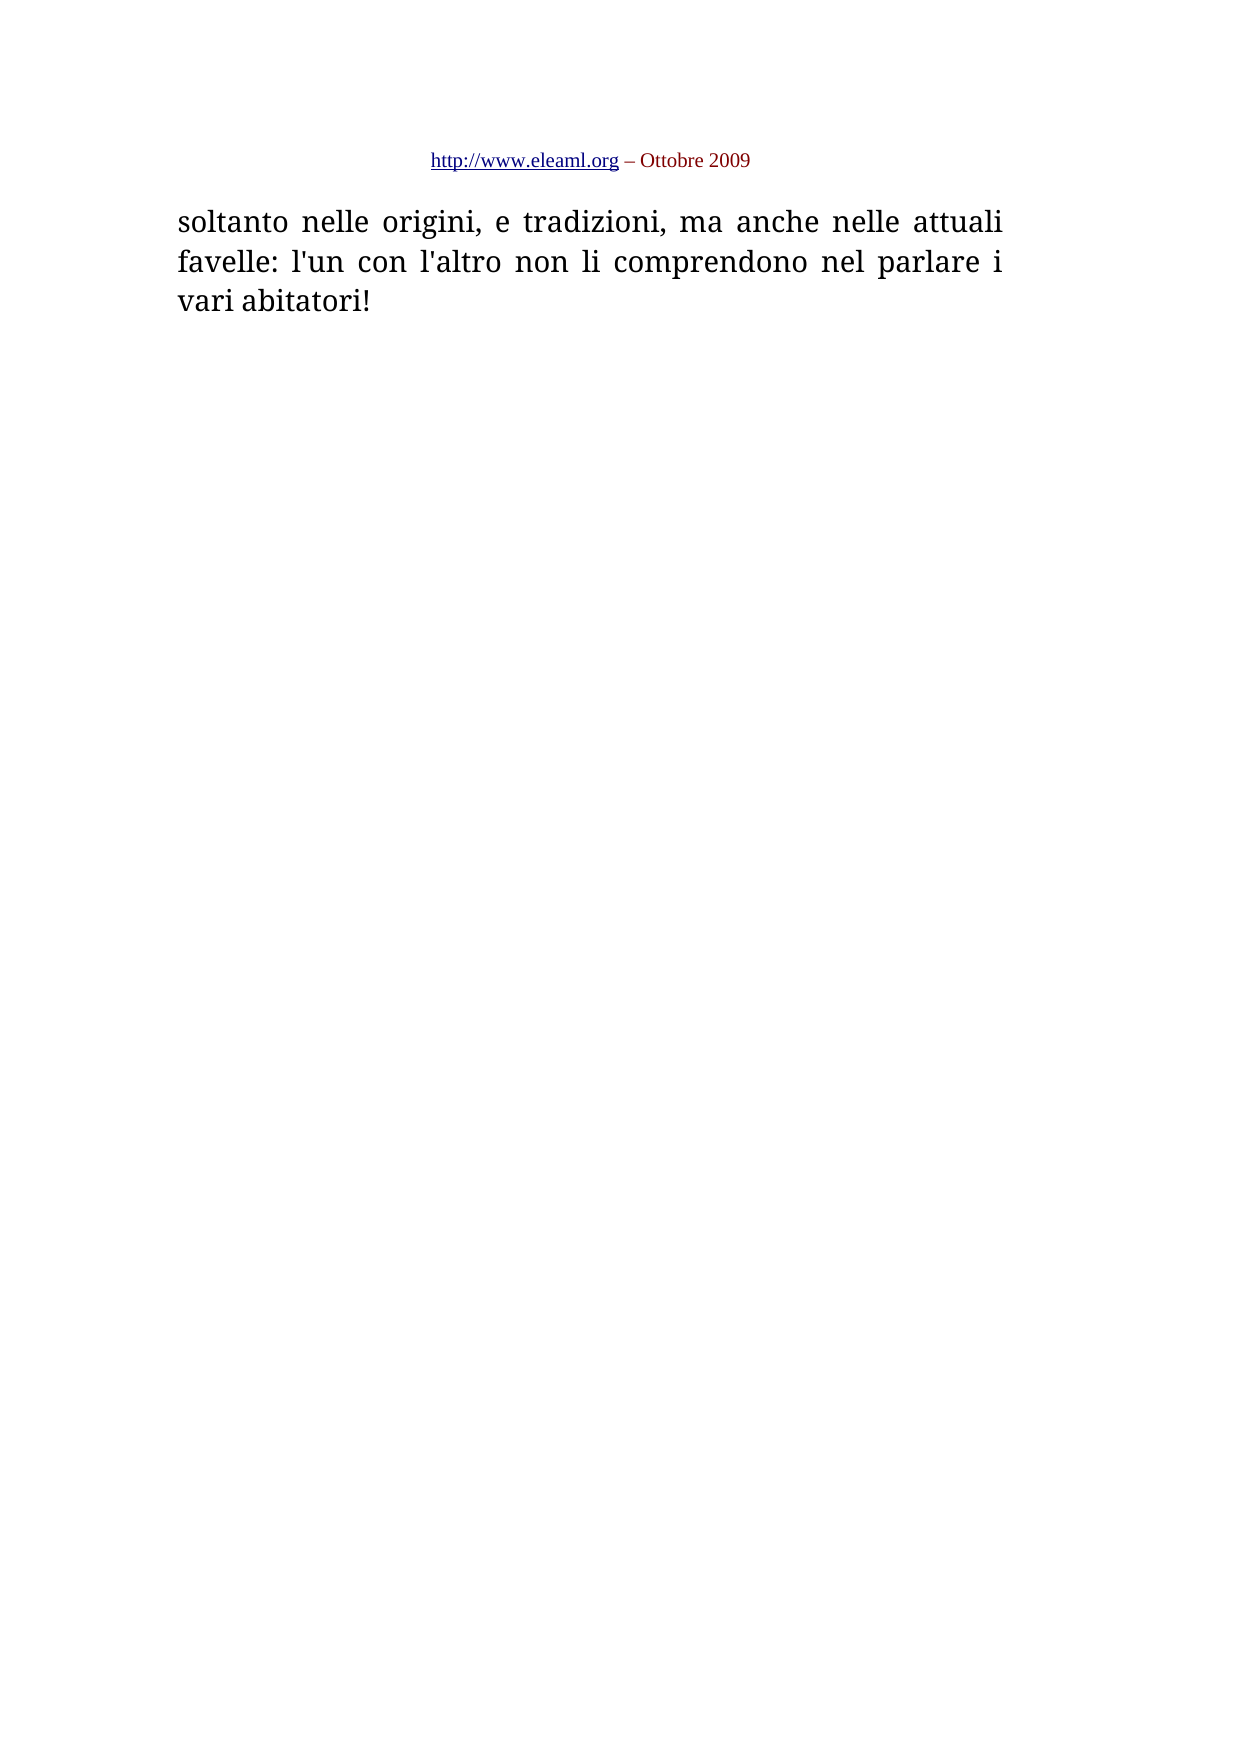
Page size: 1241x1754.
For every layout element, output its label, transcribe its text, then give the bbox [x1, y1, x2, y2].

text soltanto nelle origini, e tradizioni, ma anche nelle attuali favelle: l'un con l'altro non li comprendono nel parlare i vari abitatori! [177, 201, 1004, 320]
